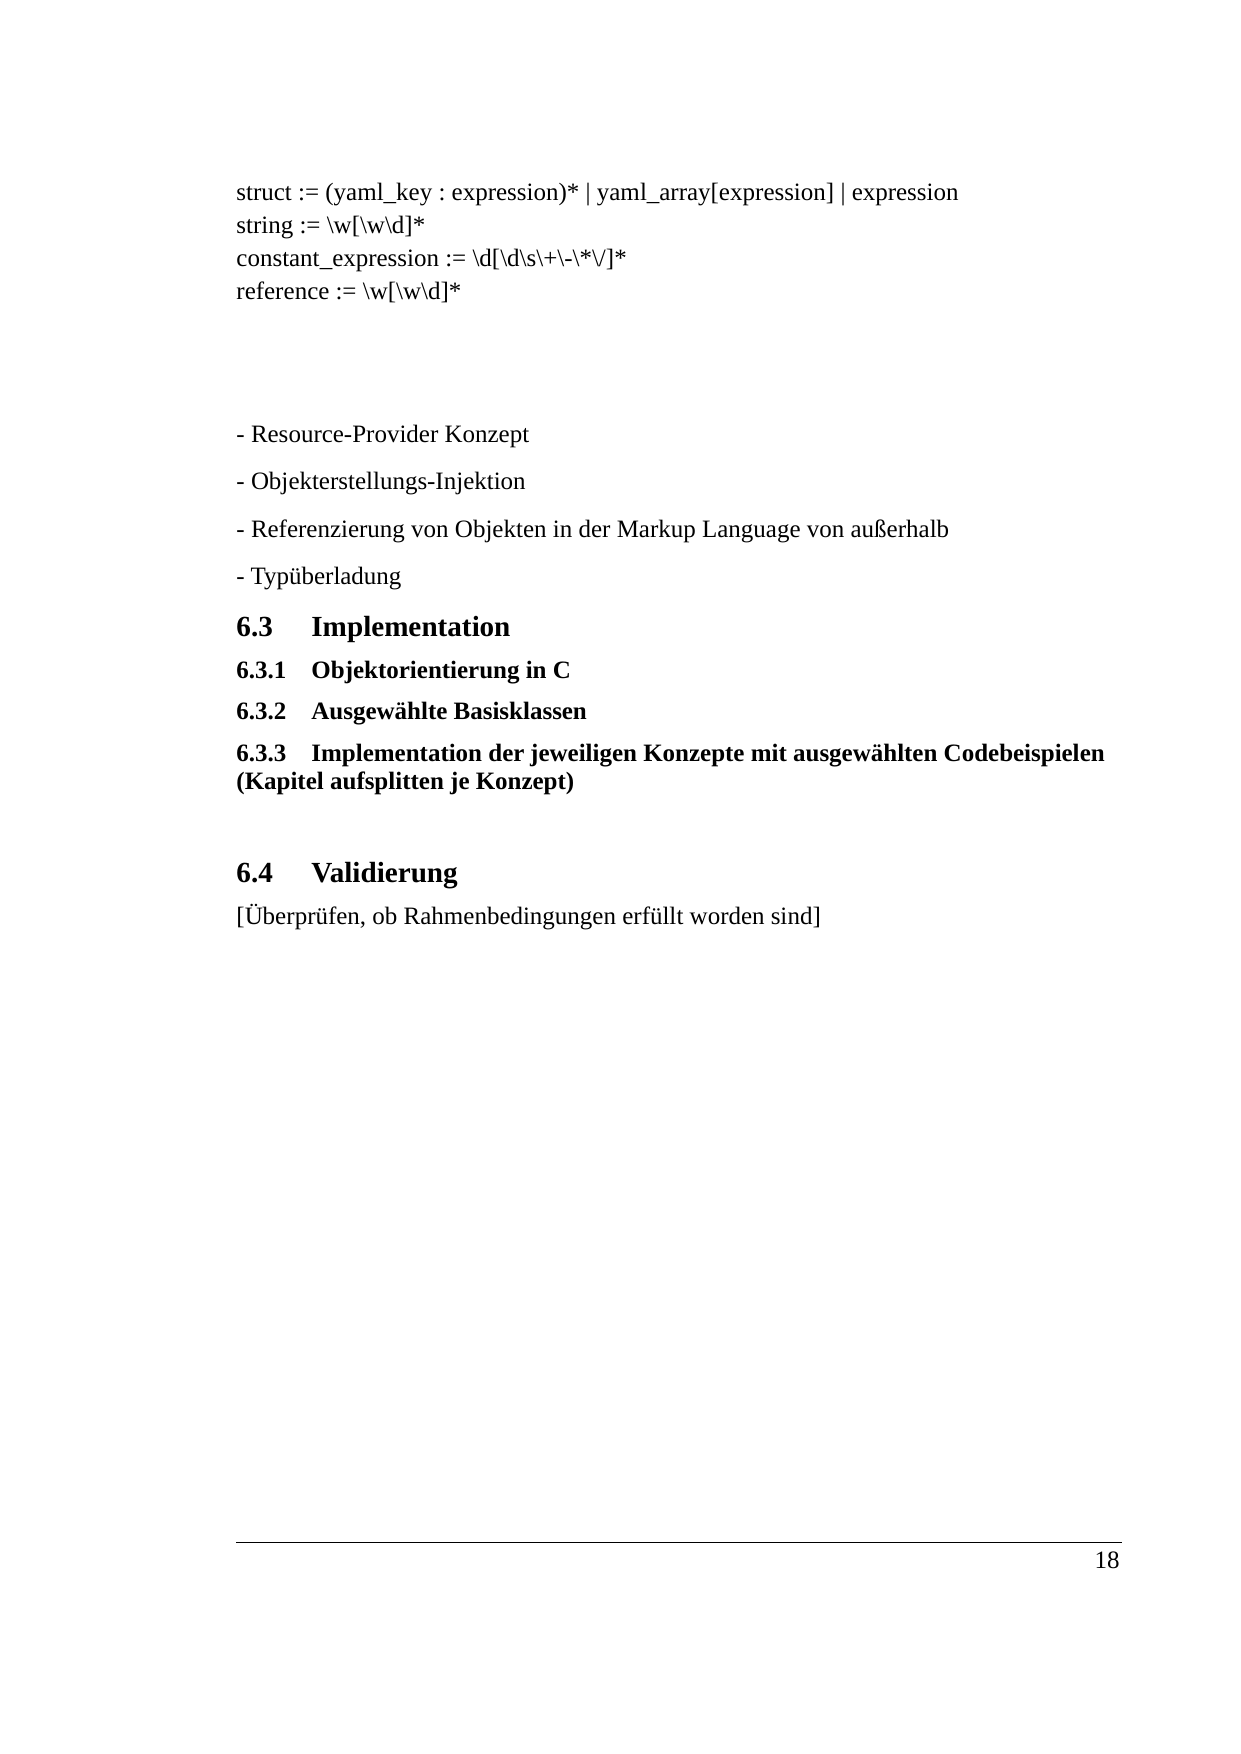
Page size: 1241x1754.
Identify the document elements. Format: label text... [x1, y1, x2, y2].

subtitle Ausgewählte Basisklassen [236, 696, 1122, 725]
text struct := (yaml_key : expression)* | yaml_array[expression] | expression string := \w[\w\d]* constant_expression := \d[\d\s\+\-\*\/]* reference := \w[\w\d]* [236, 177, 1122, 305]
text - Resource-Provider Konzept [236, 419, 1122, 447]
text - Referenzierung von Objekten in der Markup Language von außerhalb [236, 514, 1122, 543]
subtitle Implementation [236, 609, 1122, 643]
text - Typüberladung [236, 561, 1122, 590]
subtitle Implementation der jeweiligen Konzepte mit ausgewählten Codebeispielen (Kapitel aufsplitten je Konzept) [236, 738, 1122, 795]
text - Objekterstellungs-Injektion [236, 466, 1122, 495]
subtitle Validierung [236, 855, 1122, 889]
subtitle Objektorientierung in C [236, 655, 1122, 684]
text [Überprüfen, ob Rahmenbedingungen erfüllt worden sind] [236, 901, 1122, 930]
